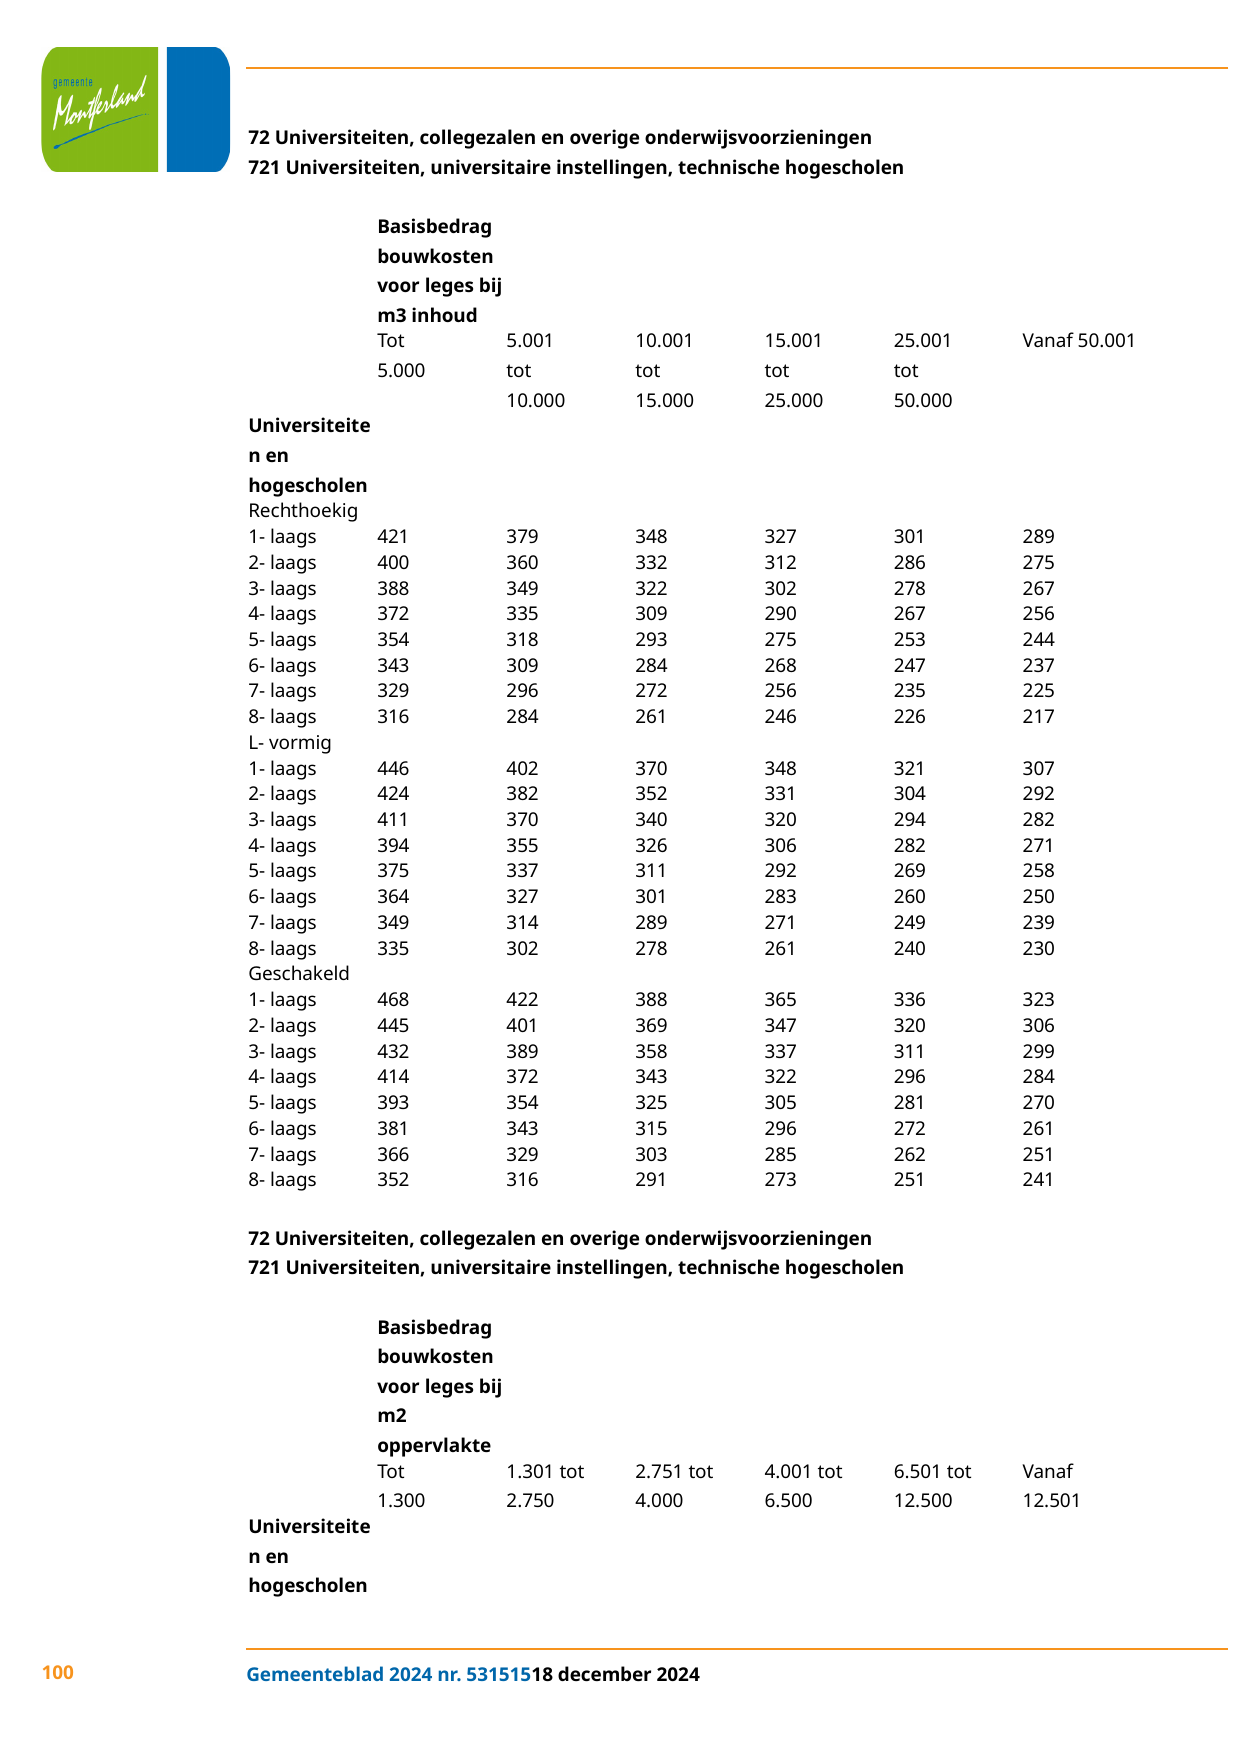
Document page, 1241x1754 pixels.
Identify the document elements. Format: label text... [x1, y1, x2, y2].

table_cell 225 [1023, 678, 1152, 703]
table_cell 320 [894, 1012, 1022, 1038]
table_cell 282 [894, 832, 1022, 858]
table_cell 309 [506, 652, 635, 678]
table_cell [377, 729, 506, 755]
table_cell 272 [894, 1115, 1022, 1141]
table_cell 311 [894, 1038, 1022, 1063]
table_cell 352 [635, 781, 764, 806]
table_cell 332 [635, 549, 764, 575]
table_cell 3- laags [248, 575, 377, 600]
table_cell 239 [1023, 909, 1152, 935]
text 721 Universiteiten, universitaire instellingen, technische hogescholen [248, 154, 1152, 180]
table_cell [894, 498, 1022, 523]
table_cell 261 [1023, 1115, 1152, 1141]
table_cell 249 [894, 909, 1022, 935]
table_cell Vanaf 12.501 [1023, 1458, 1152, 1513]
table_cell 270 [1023, 1089, 1152, 1115]
table_cell 4- laags [248, 832, 377, 858]
table_cell [764, 1513, 893, 1598]
table_cell 247 [894, 652, 1022, 678]
table_cell [506, 413, 635, 497]
table_cell 337 [764, 1038, 893, 1063]
table_cell 237 [1023, 652, 1152, 678]
table_cell 352 [377, 1166, 506, 1192]
table_cell 337 [506, 858, 635, 883]
table_cell 372 [377, 600, 506, 626]
table_cell [1023, 729, 1152, 755]
table_cell 316 [377, 703, 506, 729]
table_cell Tot 5.000 [377, 328, 506, 413]
table_cell 282 [1023, 806, 1152, 832]
table_cell 251 [1023, 1141, 1152, 1166]
table_cell 6- laags [248, 884, 377, 909]
table_cell 322 [635, 575, 764, 600]
table_cell 7- laags [248, 1141, 377, 1166]
table_cell 7- laags [248, 678, 377, 703]
table_cell 323 [1023, 986, 1152, 1012]
table_cell 269 [894, 858, 1022, 883]
table_cell 358 [635, 1038, 764, 1063]
table_cell [764, 729, 893, 755]
table_cell 355 [506, 832, 635, 858]
table_cell 293 [635, 626, 764, 652]
table_cell 375 [377, 858, 506, 883]
table_cell [894, 961, 1022, 986]
table_cell 2.751 tot 4.000 [635, 1458, 764, 1513]
table_cell 354 [377, 626, 506, 652]
table_cell L- vormig [248, 729, 377, 755]
table_cell [377, 1513, 506, 1598]
table_cell 25.001 tot 50.000 [894, 328, 1022, 413]
table_cell 217 [1023, 703, 1152, 729]
table_cell 278 [635, 935, 764, 961]
table_cell [506, 961, 635, 986]
table_cell [1023, 413, 1152, 497]
table_cell 340 [635, 806, 764, 832]
table_cell 311 [635, 858, 764, 883]
table_cell 336 [894, 986, 1022, 1012]
table_cell 230 [1023, 935, 1152, 961]
table_cell 251 [894, 1166, 1022, 1192]
table_cell 256 [764, 678, 893, 703]
table_cell 268 [764, 652, 893, 678]
table_cell 284 [506, 703, 635, 729]
table_cell 326 [635, 832, 764, 858]
table_cell 240 [894, 935, 1022, 961]
table_cell 275 [1023, 549, 1152, 575]
table_cell [635, 498, 764, 523]
table_cell 294 [894, 806, 1022, 832]
table_cell 388 [377, 575, 506, 600]
table_cell 422 [506, 986, 635, 1012]
table_cell 389 [506, 1038, 635, 1063]
table_cell [764, 961, 893, 986]
table_cell [1023, 498, 1152, 523]
table_cell 5- laags [248, 1089, 377, 1115]
table_cell 343 [506, 1115, 635, 1141]
table_cell [506, 498, 635, 523]
table_cell 286 [894, 549, 1022, 575]
table_cell 5- laags [248, 626, 377, 652]
table_cell 343 [635, 1064, 764, 1089]
table_cell 272 [635, 678, 764, 703]
table_cell 267 [1023, 575, 1152, 600]
table_cell 5.001 tot 10.000 [506, 328, 635, 413]
table_cell 301 [894, 523, 1022, 549]
table_cell 2- laags [248, 1012, 377, 1038]
table_cell 369 [635, 1012, 764, 1038]
table_cell 432 [377, 1038, 506, 1063]
table_cell 284 [635, 652, 764, 678]
table_cell 1- laags [248, 755, 377, 781]
table_cell 290 [764, 600, 893, 626]
table_cell 6.501 tot 12.500 [894, 1458, 1022, 1513]
table_cell 348 [635, 523, 764, 549]
table_cell 253 [894, 626, 1022, 652]
table_cell [764, 498, 893, 523]
table_header [248, 1314, 377, 1458]
table_cell 393 [377, 1089, 506, 1115]
table_cell 4- laags [248, 600, 377, 626]
table_cell 2- laags [248, 549, 377, 575]
table_cell 401 [506, 1012, 635, 1038]
table_cell [248, 1458, 377, 1513]
table_cell 271 [1023, 832, 1152, 858]
table_header [248, 213, 377, 328]
table_cell 1- laags [248, 986, 377, 1012]
table_cell 278 [894, 575, 1022, 600]
table_cell 291 [635, 1166, 764, 1192]
text 72 Universiteiten, collegezalen en overige onderwijsvoorzieningen [248, 124, 1152, 150]
table_cell [635, 1513, 764, 1598]
table_cell 400 [377, 549, 506, 575]
table_cell 382 [506, 781, 635, 806]
table_cell 381 [377, 1115, 506, 1141]
table_cell 303 [635, 1141, 764, 1166]
table_cell 301 [635, 884, 764, 909]
table_cell 260 [894, 884, 1022, 909]
table_cell 250 [1023, 884, 1152, 909]
table_cell 360 [506, 549, 635, 575]
table_cell Universiteiten en hogescholen [248, 1513, 377, 1598]
table_cell 411 [377, 806, 506, 832]
table_cell 267 [894, 600, 1022, 626]
table_cell 1- laags [248, 523, 377, 549]
table_cell 256 [1023, 600, 1152, 626]
table_cell 309 [635, 600, 764, 626]
table_cell 289 [1023, 523, 1152, 549]
table_cell 329 [506, 1141, 635, 1166]
table_cell 302 [764, 575, 893, 600]
table_cell 292 [764, 858, 893, 883]
table_cell 314 [506, 909, 635, 935]
table_cell 5- laags [248, 858, 377, 883]
table_cell 329 [377, 678, 506, 703]
table_cell 289 [635, 909, 764, 935]
table_header Basisbedrag bouwkosten voor leges bij m3 inhoud [377, 213, 506, 328]
table_cell 315 [635, 1115, 764, 1141]
table_cell 402 [506, 755, 635, 781]
table_cell 271 [764, 909, 893, 935]
table_cell [635, 961, 764, 986]
table_cell 445 [377, 1012, 506, 1038]
table_cell 365 [764, 986, 893, 1012]
table_cell 4- laags [248, 1064, 377, 1089]
table_cell 424 [377, 781, 506, 806]
table_cell 2- laags [248, 781, 377, 806]
table_cell 446 [377, 755, 506, 781]
table_header Basisbedrag bouwkosten voor leges bij m2 oppervlakte [377, 1314, 506, 1458]
table_cell 421 [377, 523, 506, 549]
text 72 Universiteiten, collegezalen en overige onderwijsvoorzieningen [248, 1225, 1152, 1251]
table_cell [894, 729, 1022, 755]
table_cell 335 [506, 600, 635, 626]
table_cell 3- laags [248, 1038, 377, 1063]
picture [41, 47, 231, 172]
table_cell 321 [894, 755, 1022, 781]
table_cell 343 [377, 652, 506, 678]
table_cell [894, 1513, 1022, 1598]
table_cell 320 [764, 806, 893, 832]
table_cell 372 [506, 1064, 635, 1089]
table_cell 3- laags [248, 806, 377, 832]
table_cell [1023, 961, 1152, 986]
table_cell 316 [506, 1166, 635, 1192]
table_cell 6- laags [248, 652, 377, 678]
table_cell 273 [764, 1166, 893, 1192]
table_cell 306 [1023, 1012, 1152, 1038]
table_cell [377, 961, 506, 986]
table_cell 312 [764, 549, 893, 575]
table_cell 364 [377, 884, 506, 909]
table_cell 327 [506, 884, 635, 909]
table_cell Vanaf 50.001 [1023, 328, 1152, 413]
table_cell 8- laags [248, 935, 377, 961]
table_cell 6- laags [248, 1115, 377, 1141]
table_cell 306 [764, 832, 893, 858]
table_cell [377, 498, 506, 523]
table_cell 4.001 tot 6.500 [764, 1458, 893, 1513]
table_cell 299 [1023, 1038, 1152, 1063]
table_cell 226 [894, 703, 1022, 729]
table_cell 370 [506, 806, 635, 832]
table_cell Geschakeld [248, 961, 377, 986]
table_cell 8- laags [248, 1166, 377, 1192]
table_cell 304 [894, 781, 1022, 806]
table_cell 261 [635, 703, 764, 729]
table_cell 292 [1023, 781, 1152, 806]
table_cell 275 [764, 626, 893, 652]
table_cell [635, 729, 764, 755]
table_cell 335 [377, 935, 506, 961]
table_cell [377, 413, 506, 497]
table_cell 468 [377, 986, 506, 1012]
table_cell 349 [377, 909, 506, 935]
table_cell 15.001 tot 25.000 [764, 328, 893, 413]
table_cell [764, 413, 893, 497]
table_cell 414 [377, 1064, 506, 1089]
table_cell 307 [1023, 755, 1152, 781]
table_cell 284 [1023, 1064, 1152, 1089]
table_cell 285 [764, 1141, 893, 1166]
table_cell 235 [894, 678, 1022, 703]
table_cell 281 [894, 1089, 1022, 1115]
table_cell 1.301 tot 2.750 [506, 1458, 635, 1513]
table_cell 348 [764, 755, 893, 781]
table_cell 370 [635, 755, 764, 781]
table_cell [635, 413, 764, 497]
table_cell 354 [506, 1089, 635, 1115]
table_cell [894, 413, 1022, 497]
table_cell [506, 1513, 635, 1598]
table_cell 325 [635, 1089, 764, 1115]
table_cell 258 [1023, 858, 1152, 883]
table_cell 246 [764, 703, 893, 729]
table_cell [1023, 1513, 1152, 1598]
table_cell 241 [1023, 1166, 1152, 1192]
table_cell Tot 1.300 [377, 1458, 506, 1513]
table_cell 349 [506, 575, 635, 600]
text 721 Universiteiten, universitaire instellingen, technische hogescholen [248, 1254, 1152, 1280]
table_cell [506, 729, 635, 755]
table_cell 327 [764, 523, 893, 549]
table_cell [248, 328, 377, 413]
table_cell 347 [764, 1012, 893, 1038]
table_cell 261 [764, 935, 893, 961]
table_cell 244 [1023, 626, 1152, 652]
table_cell Rechthoekig [248, 498, 377, 523]
table_cell 10.001 tot 15.000 [635, 328, 764, 413]
table_cell 318 [506, 626, 635, 652]
table_cell 305 [764, 1089, 893, 1115]
table_cell 366 [377, 1141, 506, 1166]
table_cell 7- laags [248, 909, 377, 935]
table_cell Universiteiten en hogescholen [248, 413, 377, 497]
table_cell 394 [377, 832, 506, 858]
table_cell 331 [764, 781, 893, 806]
table_cell 262 [894, 1141, 1022, 1166]
table_cell 296 [764, 1115, 893, 1141]
table_cell 283 [764, 884, 893, 909]
table_cell 302 [506, 935, 635, 961]
table_cell 296 [506, 678, 635, 703]
table_cell 322 [764, 1064, 893, 1089]
table_cell 296 [894, 1064, 1022, 1089]
table_cell 379 [506, 523, 635, 549]
table_cell 8- laags [248, 703, 377, 729]
table_cell 388 [635, 986, 764, 1012]
